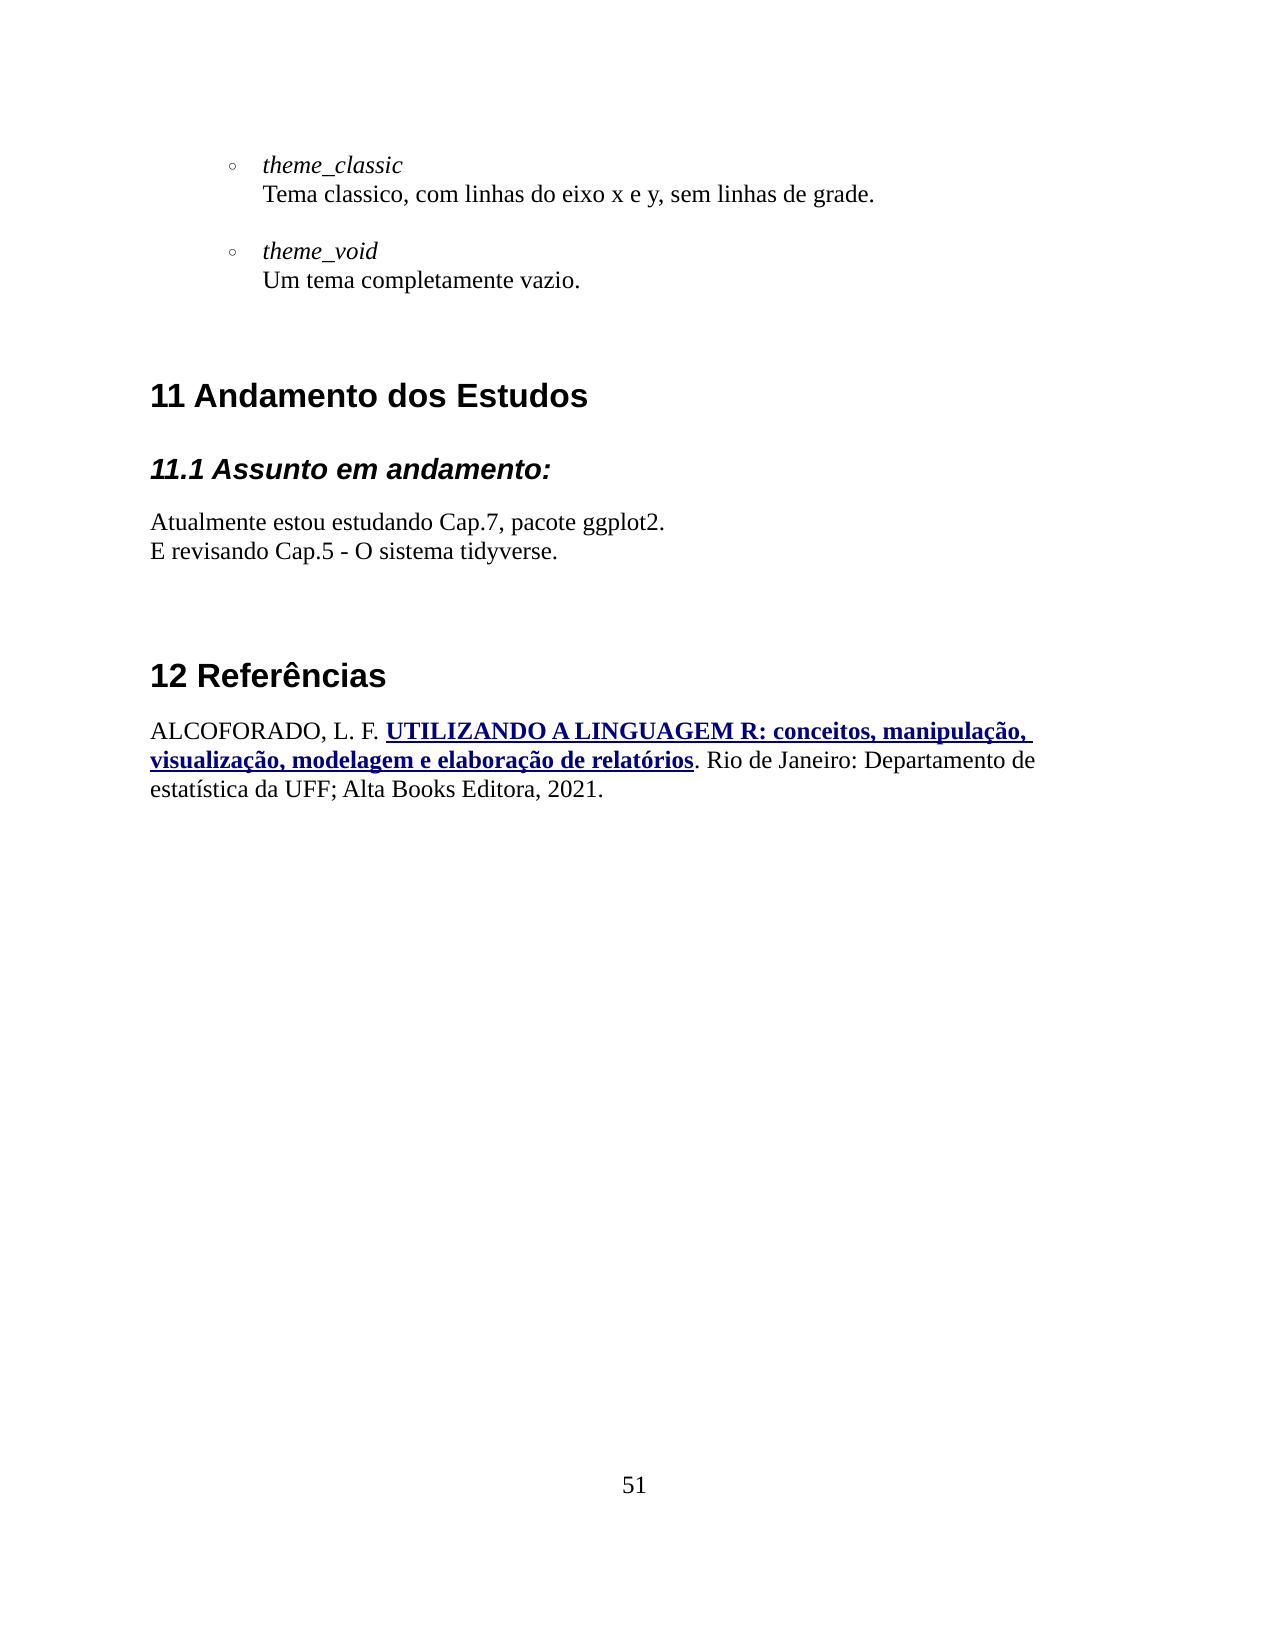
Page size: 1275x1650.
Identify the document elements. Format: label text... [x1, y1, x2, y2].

list theme_void Um tema completamente vazio. [225, 236, 1125, 322]
text Atualmente estou estudando Cap.7, pacote ggplot2. E revisando Cap.5 - O sistema tidyverse. [150, 507, 1125, 594]
subtitle 11 Andamento dos Estudos [150, 376, 1125, 415]
subtitle 12 Referências [150, 656, 1125, 695]
subtitle 11.1 Assunto em andamento: [150, 452, 1125, 486]
text ALCOFORADO, L. F. UTILIZANDO A LINGUAGEM R: conceitos, manipulação, visualização, modelagem e elaboração de relatórios. Rio de Janeiro: Departamento de estatística da UFF; Alta Books Editora, 2021. [150, 716, 1125, 803]
list theme_classic Tema classico, com linhas do eixo x e y, sem linhas de grade. [225, 150, 1125, 236]
